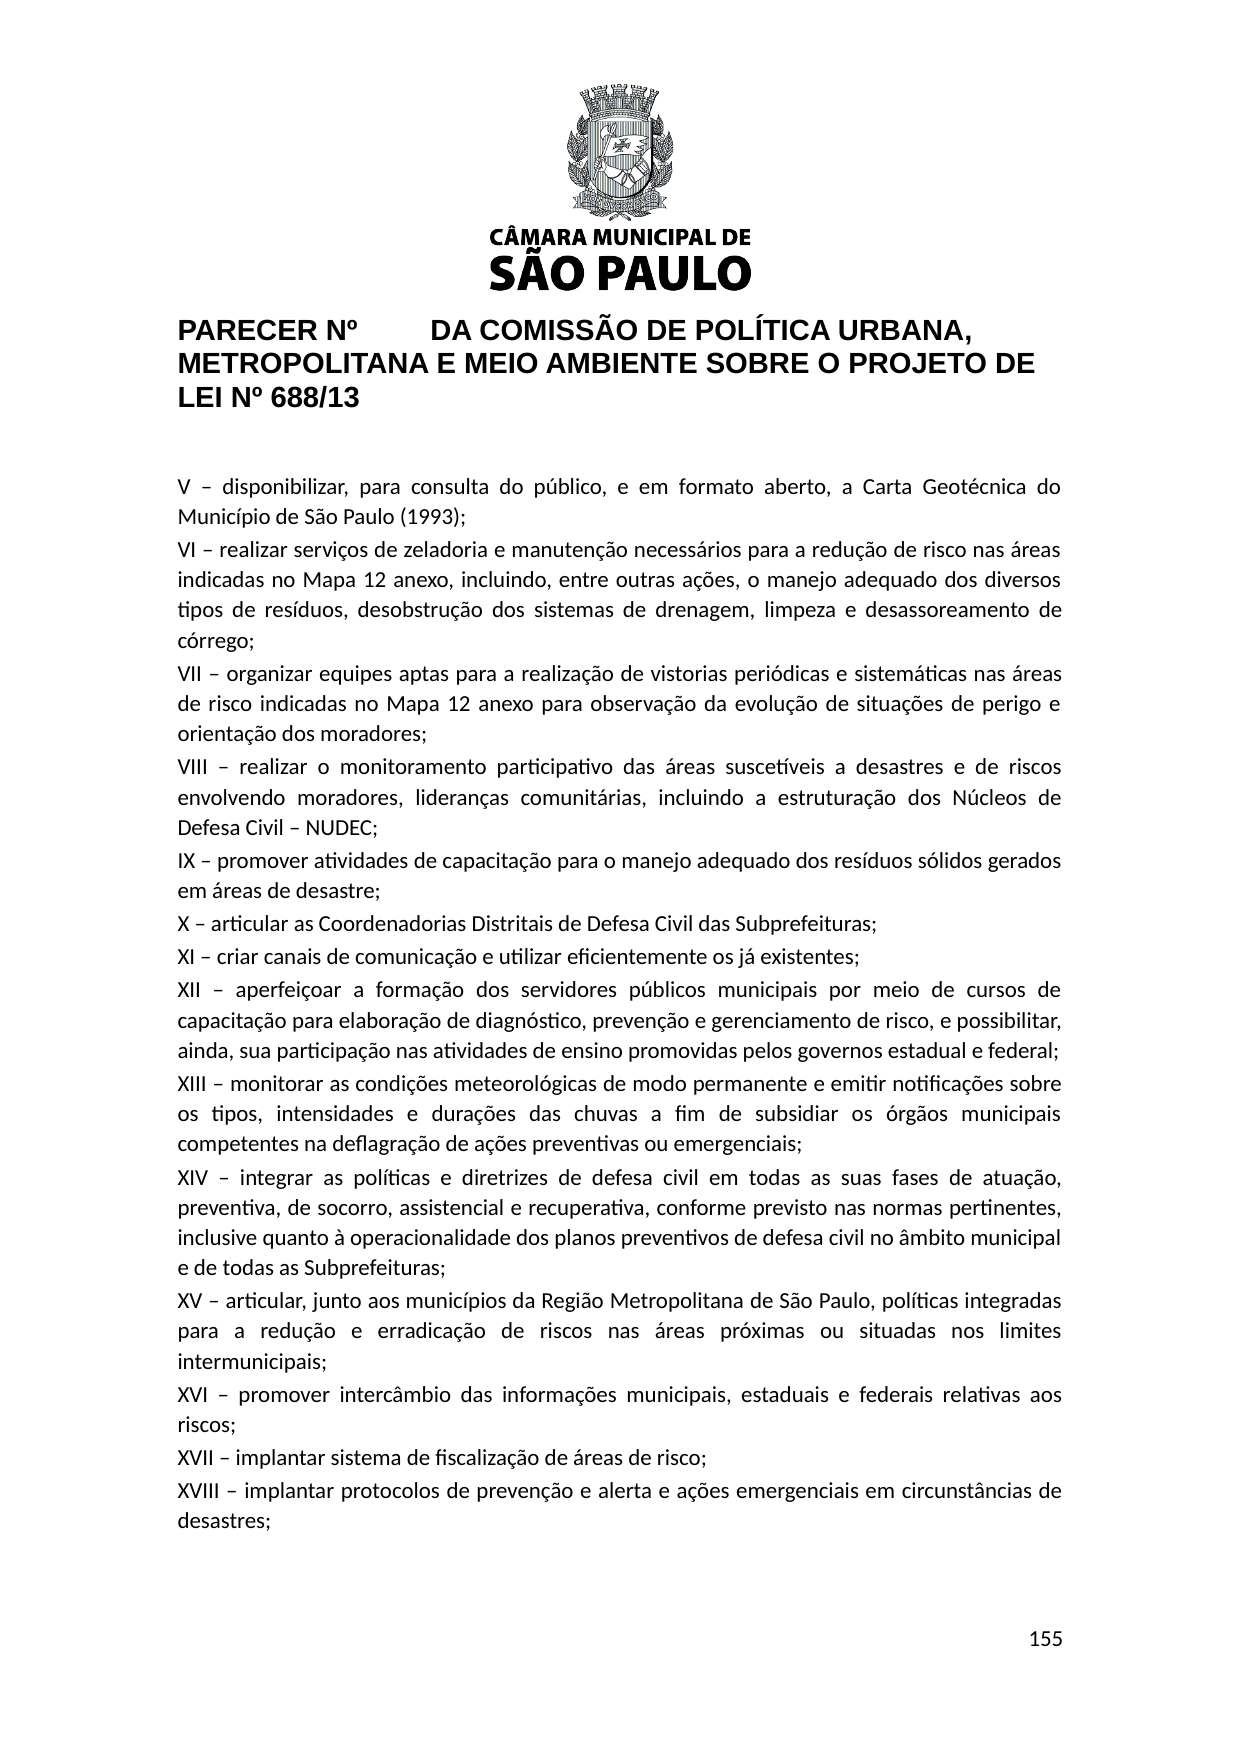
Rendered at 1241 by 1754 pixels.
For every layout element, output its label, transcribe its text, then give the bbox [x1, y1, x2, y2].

text XV – articular, junto aos municípios da Região Metropolitana de São Paulo, políticas integradas para a redução e erradicação de riscos nas áreas próximas ou situadas nos limites intermunicipais; [177, 1286, 1063, 1375]
text XVI – promover intercâmbio das informações municipais, estaduais e federais relativas aos riscos; [177, 1380, 1063, 1438]
text VII – organizar equipes aptas para a realização de vistorias periódicas e sistemáticas nas áreas de risco indicadas no Mapa 12 anexo para observação da evolução de situações de perigo e orientação dos moradores; [177, 659, 1063, 747]
text XVIII – implantar protocolos de prevenção e alerta e ações emergenciais em circunstâncias de desastres; [177, 1476, 1063, 1535]
text X – articular as Coordenadorias Distritais de Defesa Civil das Subprefeituras; [177, 909, 1063, 937]
text IX – promover atividades de capacitação para o manejo adequado dos resíduos sólidos gerados em áreas de desastre; [177, 846, 1063, 904]
text VIII – realizar o monitoramento participativo das áreas suscetíveis a desastres e de riscos envolvendo moradores, lideranças comunitárias, incluindo a estruturação dos Núcleos de Defesa Civil – NUDEC; [177, 752, 1063, 841]
picture [488, 83, 752, 292]
text XIV – integrar as políticas e diretrizes de defesa civil em todas as suas fases de atuação, preventiva, de socorro, assistencial e recuperativa, conforme previsto nas normas pertinentes, inclusive quanto à operacionalidade dos planos preventivos de defesa civil no âmbito municipal e de todas as Subprefeituras; [177, 1163, 1063, 1281]
text XVII – implantar sistema de fiscalização de áreas de risco; [177, 1443, 1063, 1471]
text XII – aperfeiçoar a formação dos servidores públicos municipais por meio de cursos de capacitação para elaboração de diagnóstico, prevenção e gerenciamento de risco, e possibilitar, ainda, sua participação nas atividades de ensino promovidas pelos governos estadual e federal; [177, 976, 1063, 1064]
text VI – realizar serviços de zeladoria e manutenção necessários para a redução de risco nas áreas indicadas no Mapa 12 anexo, incluindo, entre outras ações, o manejo adequado dos diversos tipos de resíduos, desobstrução dos sistemas de drenagem, limpeza e desassoreamento de córrego; [177, 535, 1063, 654]
text V – disponibilizar, para consulta do público, e em formato aberto, a Carta Geotécnica do Município de São Paulo (1993); [177, 472, 1063, 530]
text XI – criar canais de comunicação e utilizar eficientemente os já existentes; [177, 942, 1063, 971]
text XIII – monitorar as condições meteorológicas de modo permanente e emitir notificações sobre os tipos, intensidades e durações das chuvas a fim de subsidiar os órgãos municipais competentes na deflagração de ações preventivas ou emergenciais; [177, 1069, 1063, 1158]
